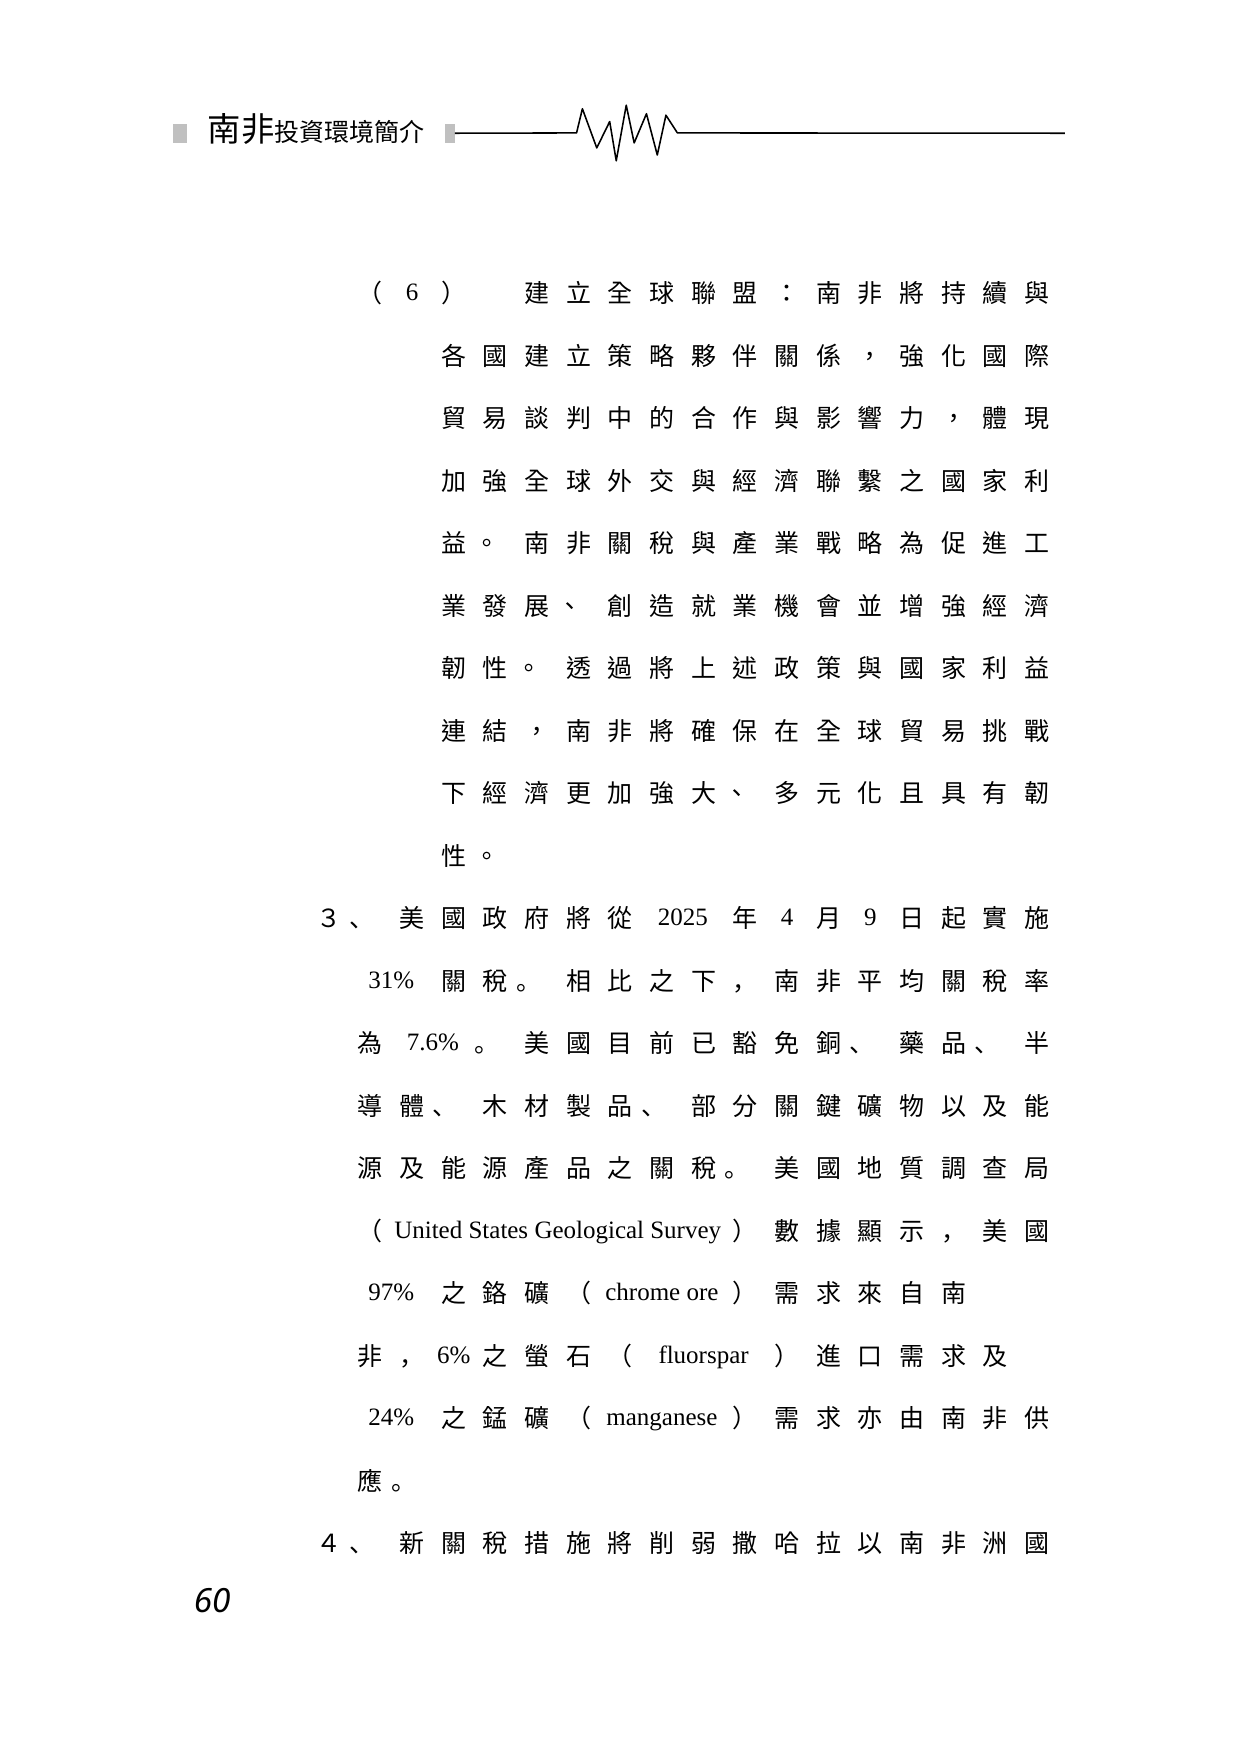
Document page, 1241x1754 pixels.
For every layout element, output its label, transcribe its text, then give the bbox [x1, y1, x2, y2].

text ３、美國政府將從2025年4月9日起實施31%關稅。相比之下，南非平均關稅率為7.6%。美國目前已豁免銅、藥品、半導體、木材製品、部分關鍵礦物以及能源及能源產品之關稅。美國地質調查局（United States Geological Survey）數據顯示，美國97%之鉻礦（chrome ore）需求來自南非，6%之螢石（fluorspar）進口需求及24%之錳礦（manganese）需求亦由南非供應。 [281, 875, 1058, 1500]
text （6） 建立全球聯盟：南非將持續與各國建立策略夥伴關係，強化國際貿易談判中的合作與影響力，體現加強全球外交與經濟聯繫之國家利益。南非關稅與產業戰略為促進工業發展、創造就業機會並增強經濟韌性。透過將上述政策與國家利益連結，南非將確保在全球貿易挑戰下經濟更加強大、多元化且具有韌性。 [330, 250, 1058, 875]
text ４、新關稅措施將削弱撒哈拉以南非洲國 [281, 1500, 1058, 1563]
